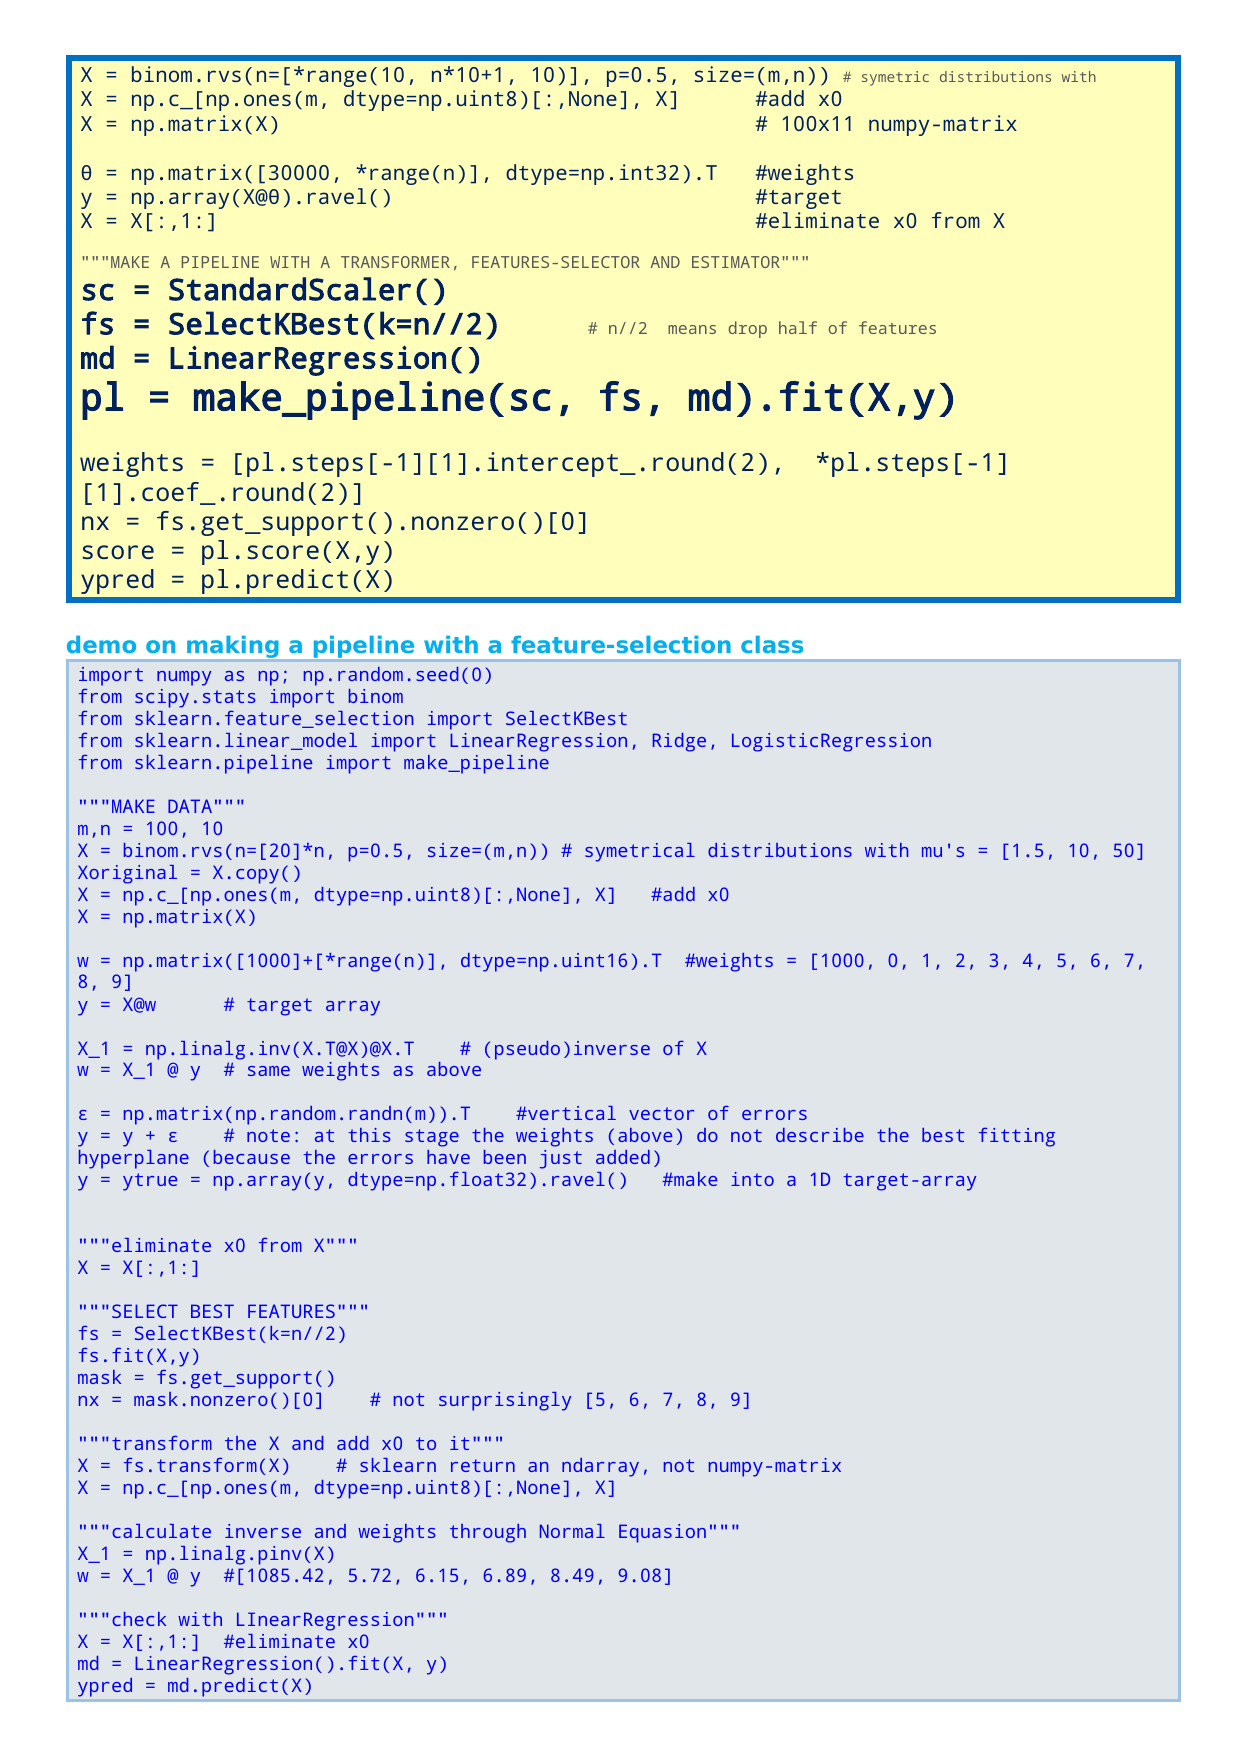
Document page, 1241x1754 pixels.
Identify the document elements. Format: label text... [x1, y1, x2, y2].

text mask = fs.get_support() [69, 1362, 1178, 1384]
text X = binom.rvs(n=[*range(10, n*10+1, 10)], p=0.5, size=(m,n)) # symetric distributions with [72, 61, 1175, 79]
text y = y + ε # note: at this stage the weights (above) do not describe the best fitting hyperplane (because the errors have been just added) [69, 1120, 1178, 1164]
text fs.fit(X,y) [69, 1340, 1178, 1362]
text from scipy.stats import binom [69, 681, 1178, 703]
text """check with LInearRegression""" [69, 1604, 1178, 1626]
text pl = make_pipeline(sc, fs, md).fit(X,y) [72, 367, 1175, 411]
text from sklearn.feature_selection import SelectKBest [69, 703, 1178, 724]
text fs = SelectKBest(k=n//2) [69, 1318, 1178, 1340]
text w = X_1 @ y # same weights as above [69, 1054, 1178, 1076]
text X = np.c_[np.ones(m, dtype=np.uint8)[:,None], X] [69, 1472, 1178, 1494]
text ε = np.matrix(np.random.randn(m)).T #vertical vector of errors [69, 1098, 1178, 1120]
text md = LinearRegression() [72, 333, 1175, 367]
text fs = SelectKBest(k=n//2) # n//2 means drop half of features [72, 299, 1175, 333]
text weights = [pl.steps[-1][1].intercept_.round(2), *pl.steps[-1][1].coef_.round(2)] [72, 440, 1175, 499]
text y = ytrue = np.array(y, dtype=np.float32).ravel() #make into a 1D target-array [69, 1164, 1178, 1186]
text w = np.matrix([1000]+[*range(n)], dtype=np.uint16).T #weights = [1000, 0, 1, 2, 3, 4, 5, 6, 7, 8, 9] [69, 944, 1178, 988]
text X = np.matrix(X) # 100x11 numpy-matrix [72, 103, 1175, 128]
text sc = StandardScaler() [72, 264, 1175, 299]
text X = np.matrix(X) [69, 900, 1178, 922]
text md = LinearRegression().fit(X, y) [69, 1648, 1178, 1670]
text w = X_1 @ y #[1085.42, 5.72, 6.15, 6.89, 8.49, 9.08] [69, 1560, 1178, 1582]
text nx = mask.nonzero()[0] # not surprisingly [5, 6, 7, 8, 9] [69, 1384, 1178, 1406]
text X = np.c_[np.ones(m, dtype=np.uint8)[:,None], X] #add x0 [72, 79, 1175, 103]
text m,n = 100, 10 [69, 812, 1178, 834]
text X = X[:,1:] #eliminate x0 [69, 1626, 1178, 1648]
text from sklearn.linear_model import LinearRegression, Ridge, LogisticRegression [69, 724, 1178, 747]
text y = np.array(X@θ).ravel() #target [72, 177, 1175, 201]
text """eliminate x0 from X""" [69, 1230, 1178, 1252]
text Xoriginal = X.copy() [69, 856, 1178, 878]
title demo on making a pipeline with a feature-selection class [66, 632, 1181, 659]
text θ = np.matrix([30000, *range(n)], dtype=np.int32).T #weights [72, 152, 1175, 177]
text """SELECT BEST FEATURES""" [69, 1296, 1178, 1318]
text X = X[:,1:] #eliminate x0 from X [72, 201, 1175, 225]
text nx = fs.get_support().nonzero()[0] [72, 499, 1175, 528]
text import numpy as np; np.random.seed(0) [69, 662, 1178, 681]
text from sklearn.pipeline import make_pipeline [69, 747, 1178, 768]
text ypred = pl.predict(X) [72, 557, 1175, 597]
text X = X[:,1:] [69, 1252, 1178, 1274]
text """calculate inverse and weights through Normal Equasion""" [69, 1516, 1178, 1538]
text X_1 = np.linalg.pinv(X) [69, 1538, 1178, 1560]
text X = fs.transform(X) # sklearn return an ndarray, not numpy-matrix [69, 1450, 1178, 1472]
text ypred = md.predict(X) [69, 1670, 1178, 1699]
text X_1 = np.linalg.inv(X.T@X)@X.T # (pseudo)inverse of X [69, 1032, 1178, 1054]
text """transform the X and add x0 to it""" [69, 1428, 1178, 1450]
text score = pl.score(X,y) [72, 528, 1175, 557]
text y = X@w # target array [69, 988, 1178, 1010]
text """MAKE DATA""" [69, 791, 1178, 812]
text """MAKE A PIPELINE WITH A TRANSFORMER, FEATURES-SELECTOR AND ESTIMATOR""" [72, 245, 1175, 264]
text X = binom.rvs(n=[20]*n, p=0.5, size=(m,n)) # symetrical distributions with mu's = [1.5, 10, 50] [69, 834, 1178, 856]
text X = np.c_[np.ones(m, dtype=np.uint8)[:,None], X] #add x0 [69, 878, 1178, 900]
